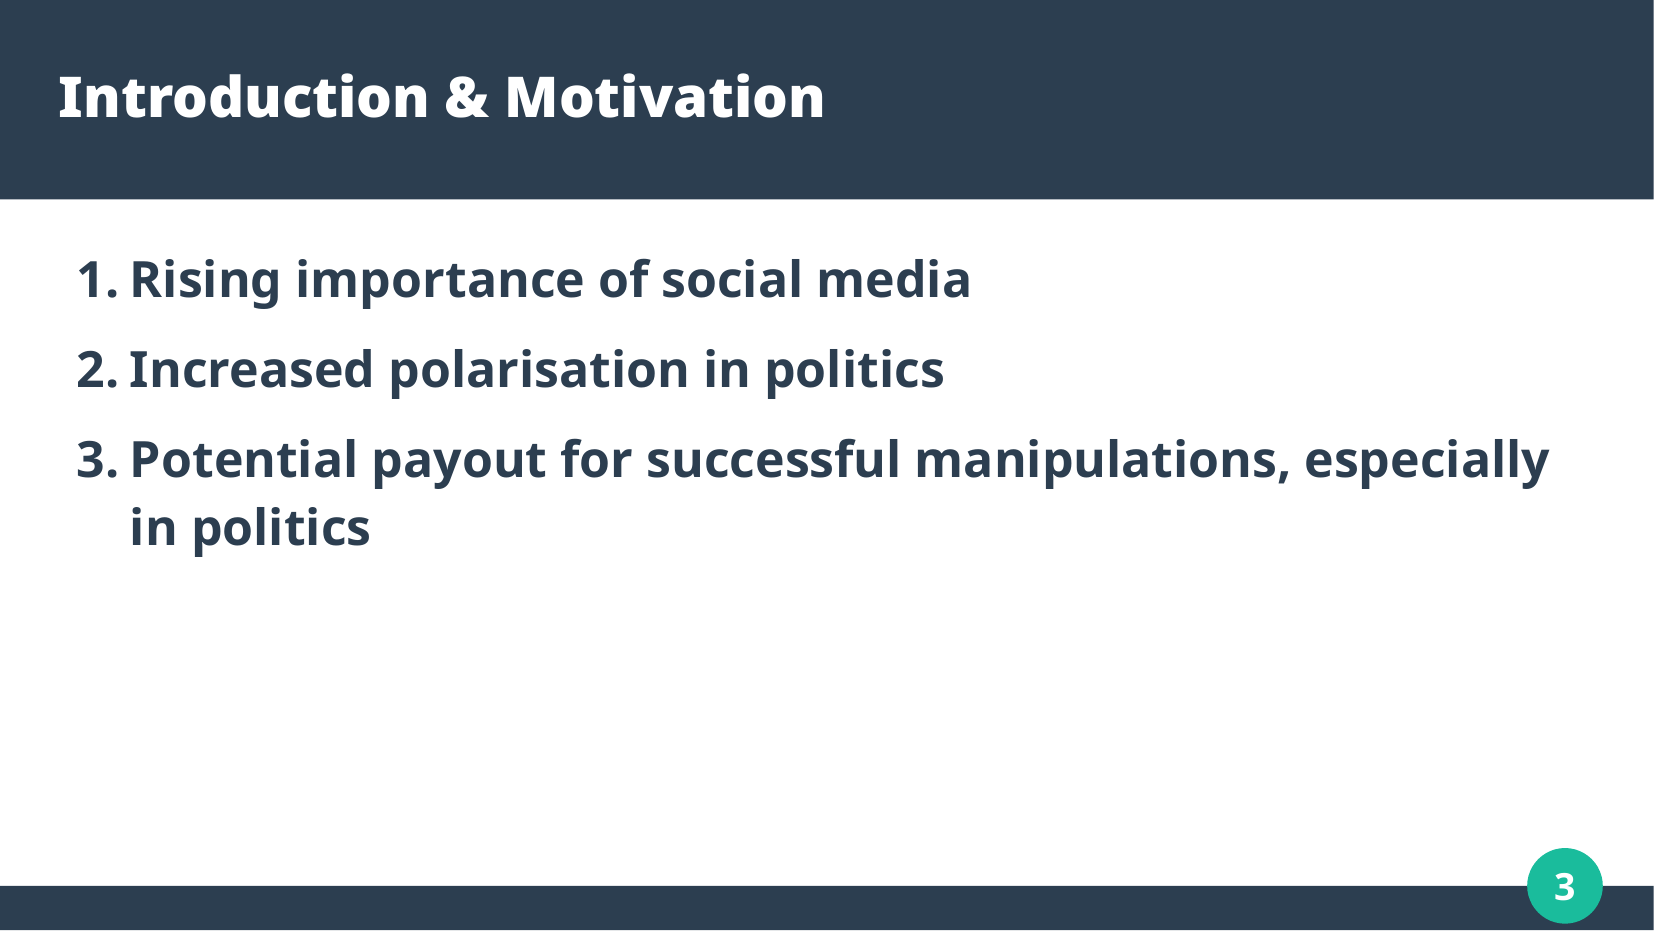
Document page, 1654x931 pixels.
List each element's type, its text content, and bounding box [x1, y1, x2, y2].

list Rising importance of social media Increased polarisation in politics Potential payout for successful manipulations, especially in politics [59, 243, 1595, 864]
title Introduction & Motivation [59, 37, 1595, 155]
